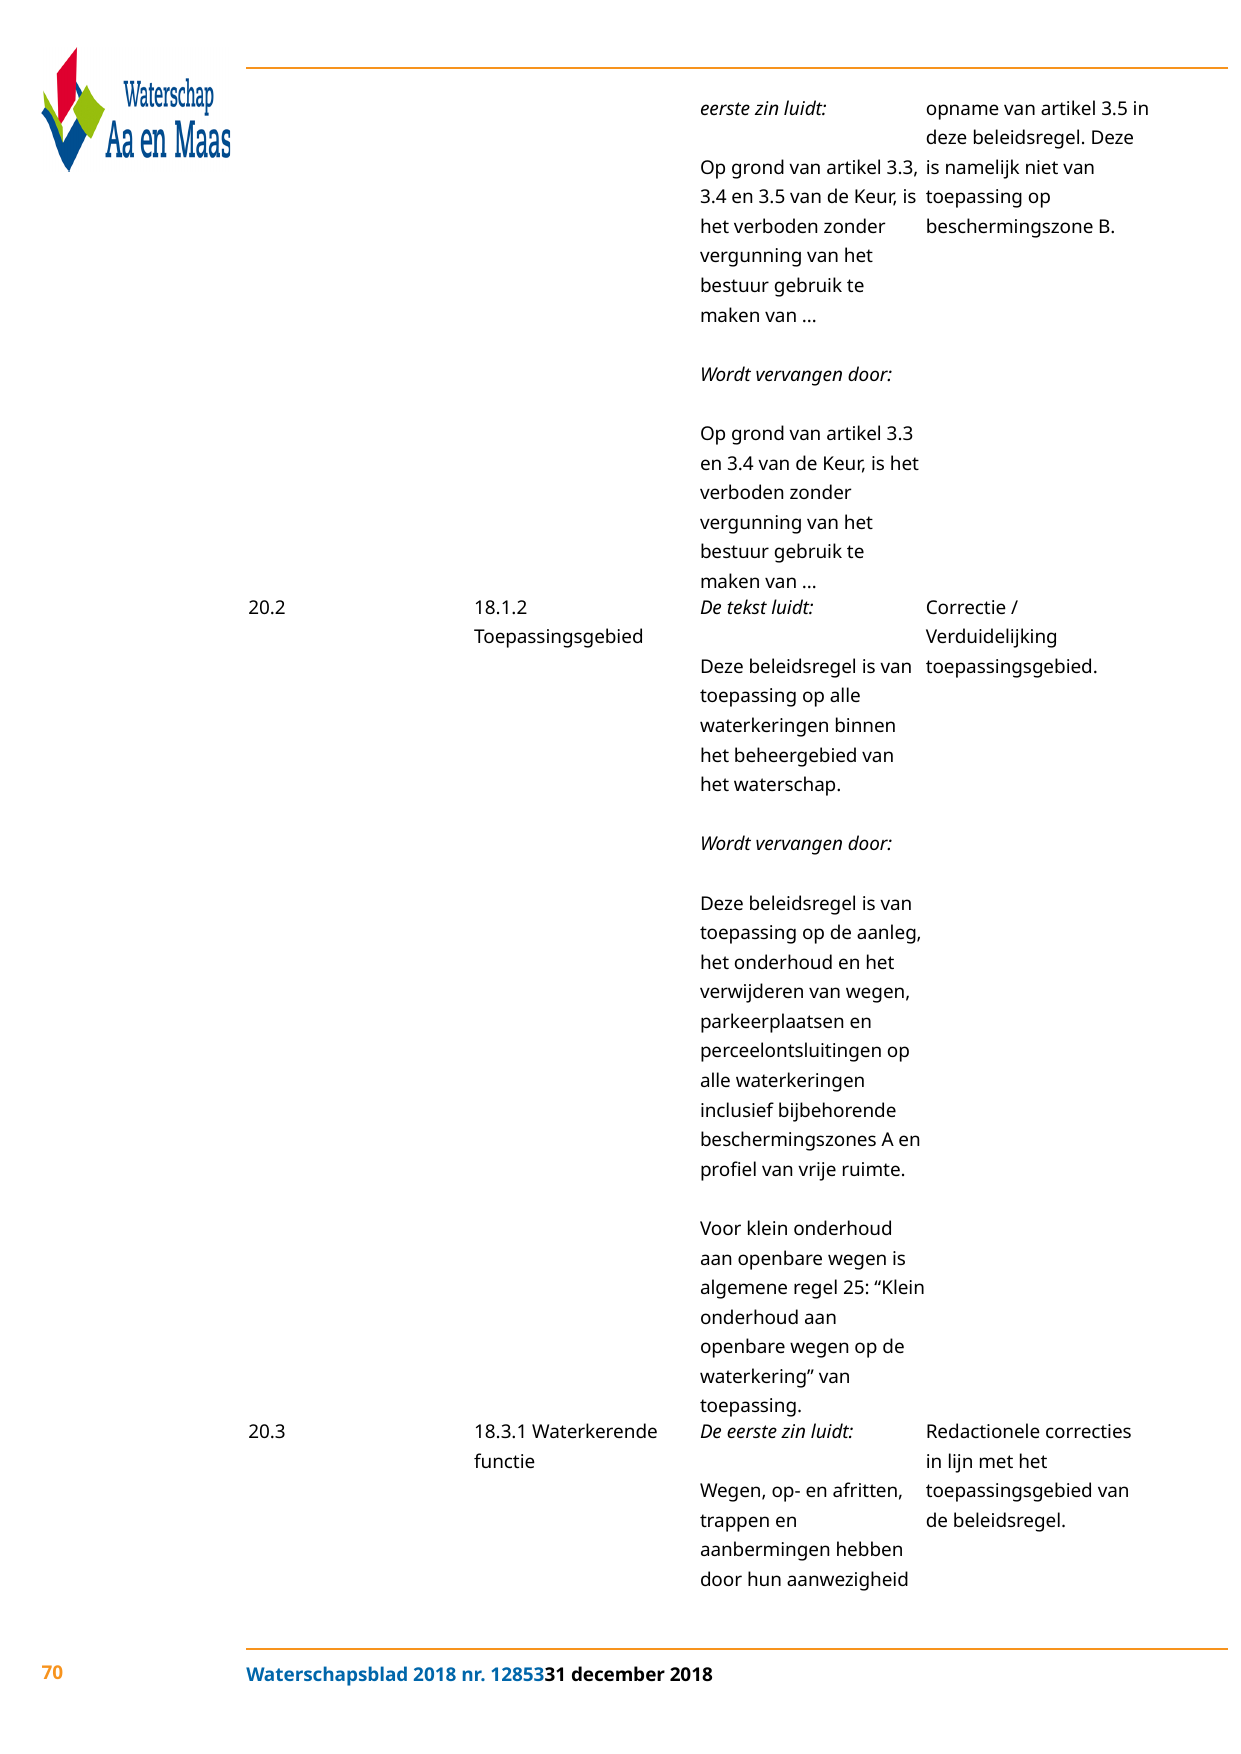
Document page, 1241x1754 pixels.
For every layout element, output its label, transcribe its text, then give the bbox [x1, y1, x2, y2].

picture [41, 47, 231, 172]
table_cell 18.1.2 Toepassingsgebied [474, 594, 700, 1418]
table_cell Correctie / Verduidelijking toepassingsgebied. [926, 594, 1152, 1418]
table_cell [474, 95, 700, 594]
table_cell eerste zin luidt: Op grond van artikel 3.3, 3.4 en 3.5 van de Keur, is het verboden zonder vergunning van het bestuur gebruik te maken van … Wordt vervangen door: Op grond van artikel 3.3 en 3.4 van de Keur, is het verboden zonder vergunning van het bestuur gebruik te maken van … [700, 95, 926, 594]
table_cell 20.3 [248, 1418, 474, 1592]
table_cell De tekst luidt: Deze beleidsregel is van toepassing op alle waterkeringen binnen het beheergebied van het waterschap. Wordt vervangen door: Deze beleidsregel is van toepassing op de aanleg, het onderhoud en het verwijderen van wegen, parkeerplaatsen en perceelontsluitingen op alle waterkeringen inclusief bijbehorende beschermingszones A en profiel van vrije ruimte. Voor klein onderhoud aan openbare wegen is algemene regel 25: “Klein onderhoud aan openbare wegen op de waterkering” van toepassing. [700, 594, 926, 1418]
table_cell 18.3.1 Waterkerende functie [474, 1418, 700, 1592]
table_cell Redactionele correcties in lijn met het toepassingsgebied van de beleidsregel. [926, 1418, 1152, 1592]
table_cell [248, 95, 474, 594]
table_cell 20.2 [248, 594, 474, 1418]
table_cell opname van artikel 3.5 in deze beleidsregel. Deze is namelijk niet van toepassing op beschermingszone B. [926, 95, 1152, 594]
table_cell De eerste zin luidt: Wegen, op- en afritten, trappen en aanbermingen hebben door hun aanwezigheid [700, 1418, 926, 1592]
